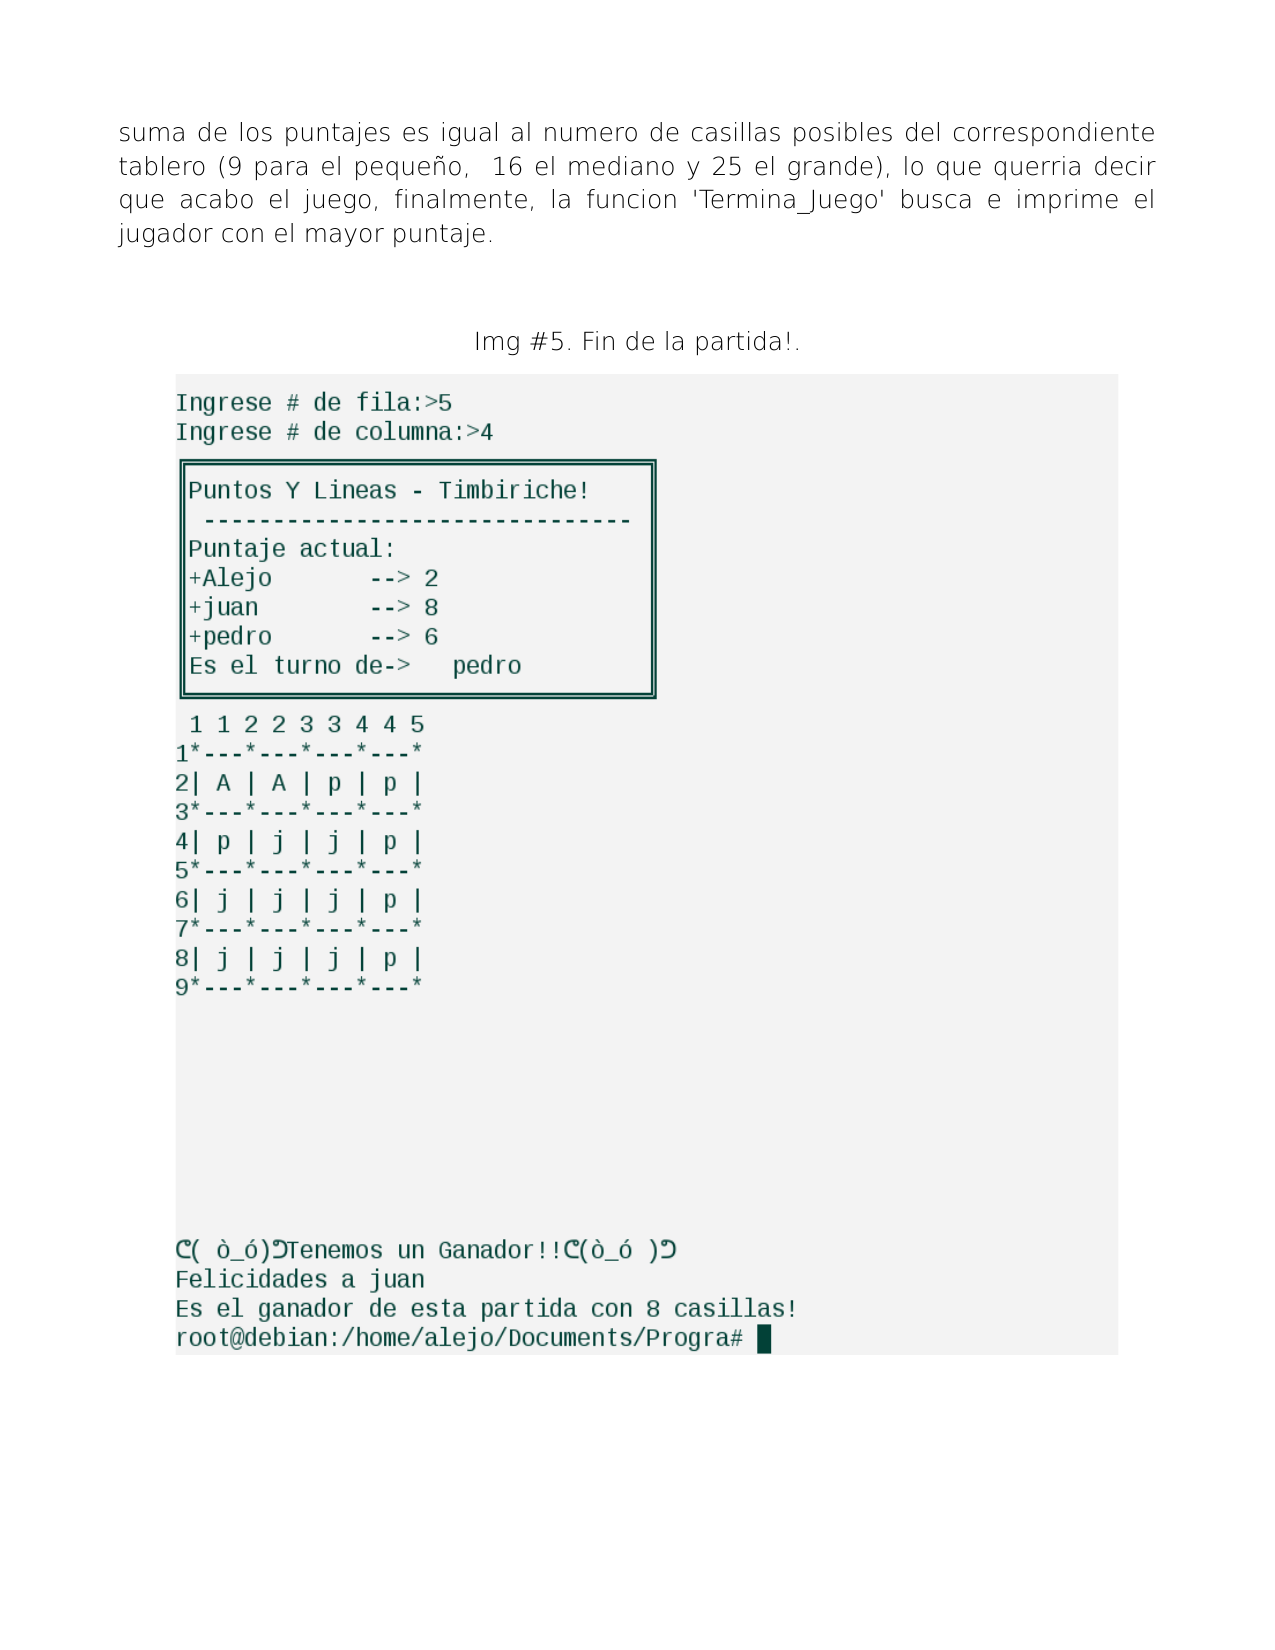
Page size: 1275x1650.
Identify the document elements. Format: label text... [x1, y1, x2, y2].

picture [175, 374, 1119, 1355]
text Img #5. Fin de la partida!. [118, 327, 1157, 356]
text suma de los puntajes es igual al numero de casillas posibles del correspondiente tablero (9 para el pequeño, 16 el mediano y 25 el grande), lo que querria decir que acabo el juego, finalmente, la funcion 'Termina_Juego' busca e imprime el jugador con el mayor puntaje. [118, 118, 1157, 248]
